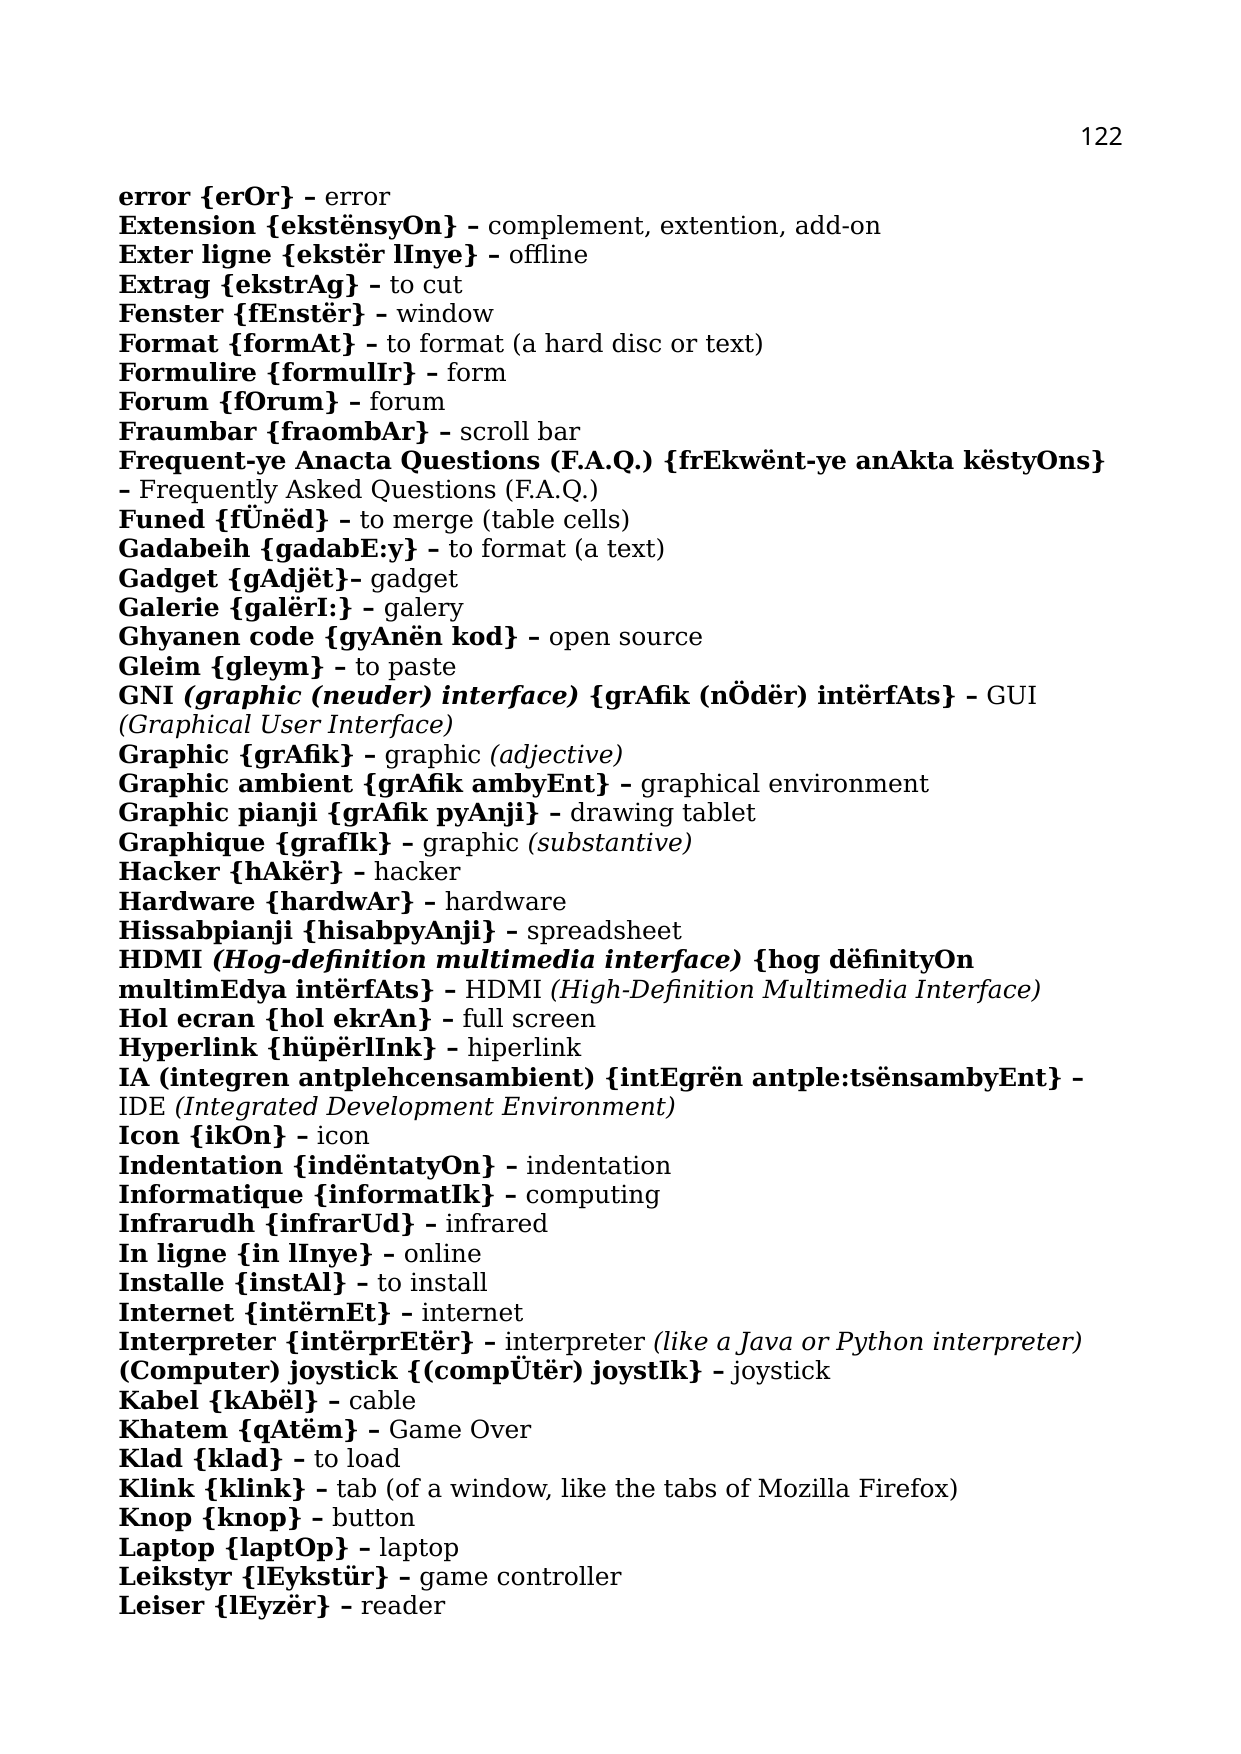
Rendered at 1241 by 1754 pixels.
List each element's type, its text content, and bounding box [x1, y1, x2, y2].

text Informatique {informatIk} – computing [118, 1180, 1123, 1209]
text Exter ligne {ekstër lInye} – offline [118, 240, 1123, 270]
text Frequent-ye Anacta Questions (F.A.Q.) {frEkwënt-ye anAkta këstyOns} – Frequently Asked Questions (F.A.Q.) [118, 446, 1123, 505]
text Graphic pianji {grAfik pyAnji} – drawing tablet [118, 798, 1123, 828]
text Fenster {fEnstër} – window [118, 299, 1123, 328]
text Gleim {gleym} – to paste [118, 652, 1123, 681]
text Hacker {hAkër} – hacker [118, 857, 1123, 886]
text error {erOr} – error [118, 182, 1123, 211]
text Knop {knop} – button [118, 1503, 1123, 1532]
text Graphic {grAfik} – graphic (adjective) [118, 739, 1123, 769]
text Ghyanen code {gyAnën kod} – open source [118, 622, 1123, 652]
text Laptop {laptOp} – laptop [118, 1532, 1123, 1562]
text Forum {fOrum} – forum [118, 387, 1123, 417]
text Extension {ekstënsyOn} – complement, extention, add-on [118, 211, 1123, 240]
text Hissabpianji {hisabpyAnji} – spreadsheet [118, 916, 1123, 945]
text (Computer) joystick {(compÜtër) joystIk} – joystick [118, 1356, 1123, 1386]
text Internet {intërnEt} – internet [118, 1297, 1123, 1327]
text Leikstyr {lEykstür} – game controller [118, 1562, 1123, 1591]
text Khatem {qAtëm} – Game Over [118, 1415, 1123, 1444]
text Galerie {galërI:} – galery [118, 593, 1123, 622]
text Graphique {grafIk} – graphic (substantive) [118, 828, 1123, 857]
text In ligne {in lInye} – online [118, 1239, 1123, 1268]
text Hyperlink {hüpërlInk} – hiperlink [118, 1033, 1123, 1063]
text Infrarudh {infrarUd} – infrared [118, 1209, 1123, 1239]
text Hardware {hardwAr} – hardware [118, 886, 1123, 916]
text Gadget {gAdjët}– gadget [118, 563, 1123, 593]
text Fraumbar {fraombAr} – scroll bar [118, 417, 1123, 446]
text HDMI (Hog-definition multimedia interface) {hog dëfinityOn multimEdya intërfAts} – HDMI (High-Definition Multimedia Interface) [118, 945, 1123, 1004]
text Formulire {formulIr} – form [118, 358, 1123, 387]
text Format {formAt} – to format (a hard disc or text) [118, 328, 1123, 358]
text Funed {fÜnëd} – to merge (table cells) [118, 505, 1123, 534]
text Leiser {lEyzër} – reader [118, 1591, 1123, 1621]
text Gadabeih {gadabE:y} – to format (a text) [118, 534, 1123, 563]
text Interpreter {intërprEtër} – interpreter (like a Java or Python interpreter) [118, 1327, 1123, 1356]
text Graphic ambient {grAfik ambyEnt} – graphical environment [118, 769, 1123, 798]
text Klink {klink} – tab (of a window, like the tabs of Mozilla Firefox) [118, 1474, 1123, 1503]
text Hol ecran {hol ekrAn} – full screen [118, 1004, 1123, 1033]
text GNI (graphic (neuder) interface) {grAfik (nÖdër) intërfAts} – GUI (Graphical User Interface) [118, 681, 1123, 739]
text Icon {ikOn} – icon [118, 1121, 1123, 1151]
text IA (integren antplehcensambient) {intEgrën antple:tsënsambyEnt} – IDE (Integrated Development Environment) [118, 1063, 1123, 1121]
text Extrag {ekstrAg} – to cut [118, 270, 1123, 299]
text Indentation {indëntatyOn} – indentation [118, 1151, 1123, 1180]
text Kabel {kAbël} – cable [118, 1386, 1123, 1415]
text Installe {instAl} – to install [118, 1268, 1123, 1297]
text Klad {klad} – to load [118, 1444, 1123, 1474]
